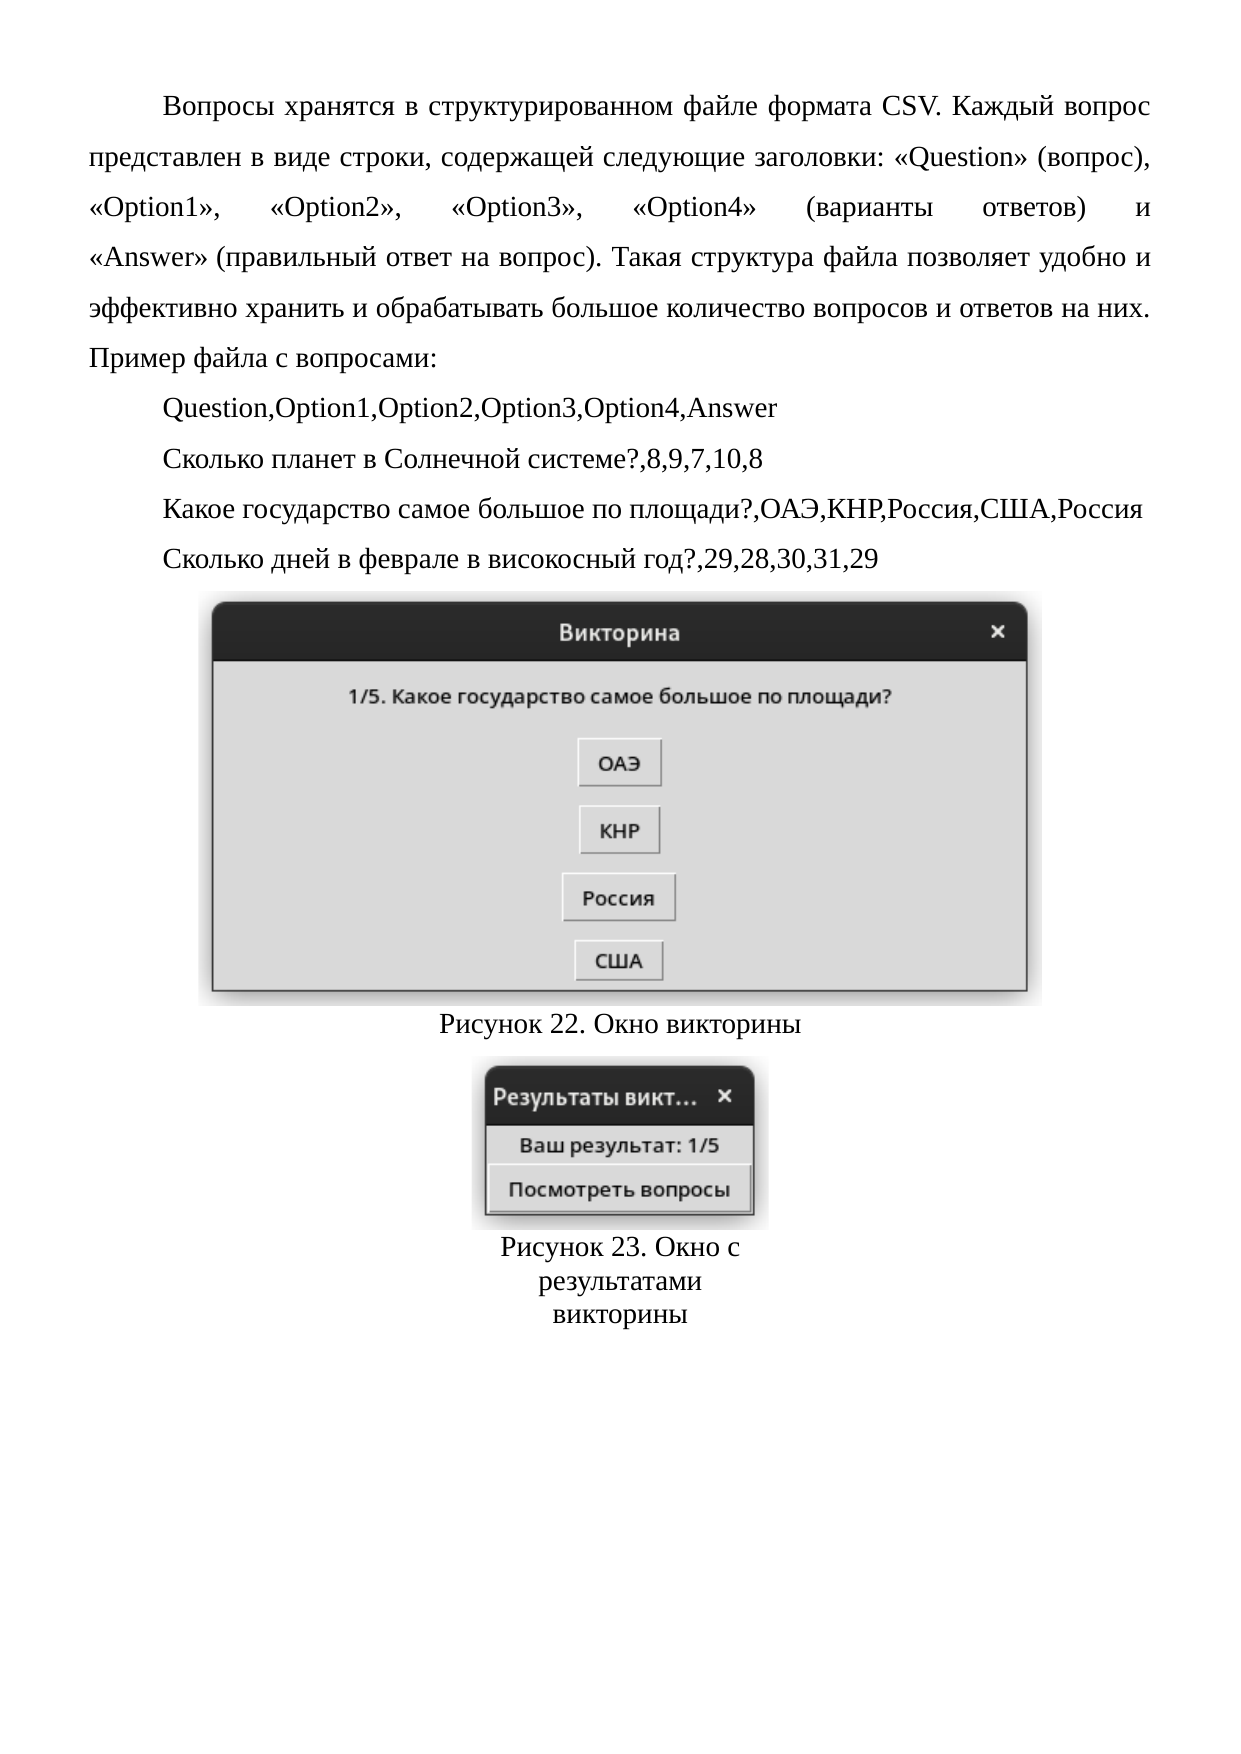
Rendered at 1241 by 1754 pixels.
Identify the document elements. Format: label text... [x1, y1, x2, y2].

text Какое государство самое большое по площади?,ОАЭ,КНР,Россия,США,Россия [88, 491, 1152, 524]
text Рисунок 23. Окно с результатами викторины [472, 1230, 768, 1330]
text Сколько планет в Солнечной системе?,8,9,7,10,8 [88, 441, 1152, 474]
text Вопросы хранятся в структурированном файле формата CSV. Каждый вопрос представлен в виде строки, содержащей следующие заголовки: «Question» (вопрос), «Option1», «Option2», «Option3», «Option4» (варианты ответов) и «Answer» (правильный ответ на вопрос). Такая структура файла позволяет удобно и эффективно хранить и обрабатывать большое количество вопросов и ответов на них. Пример файла с вопросами: [88, 88, 1152, 374]
text Рисунок 22. Окно викторины [198, 1006, 1042, 1039]
picture [471, 1056, 769, 1230]
picture [198, 591, 1042, 1006]
text Question,Option1,Option2,Option3,Option4,Answer [88, 390, 1152, 424]
text Сколько дней в феврале в високосный год?,29,28,30,31,29 [88, 541, 1152, 575]
